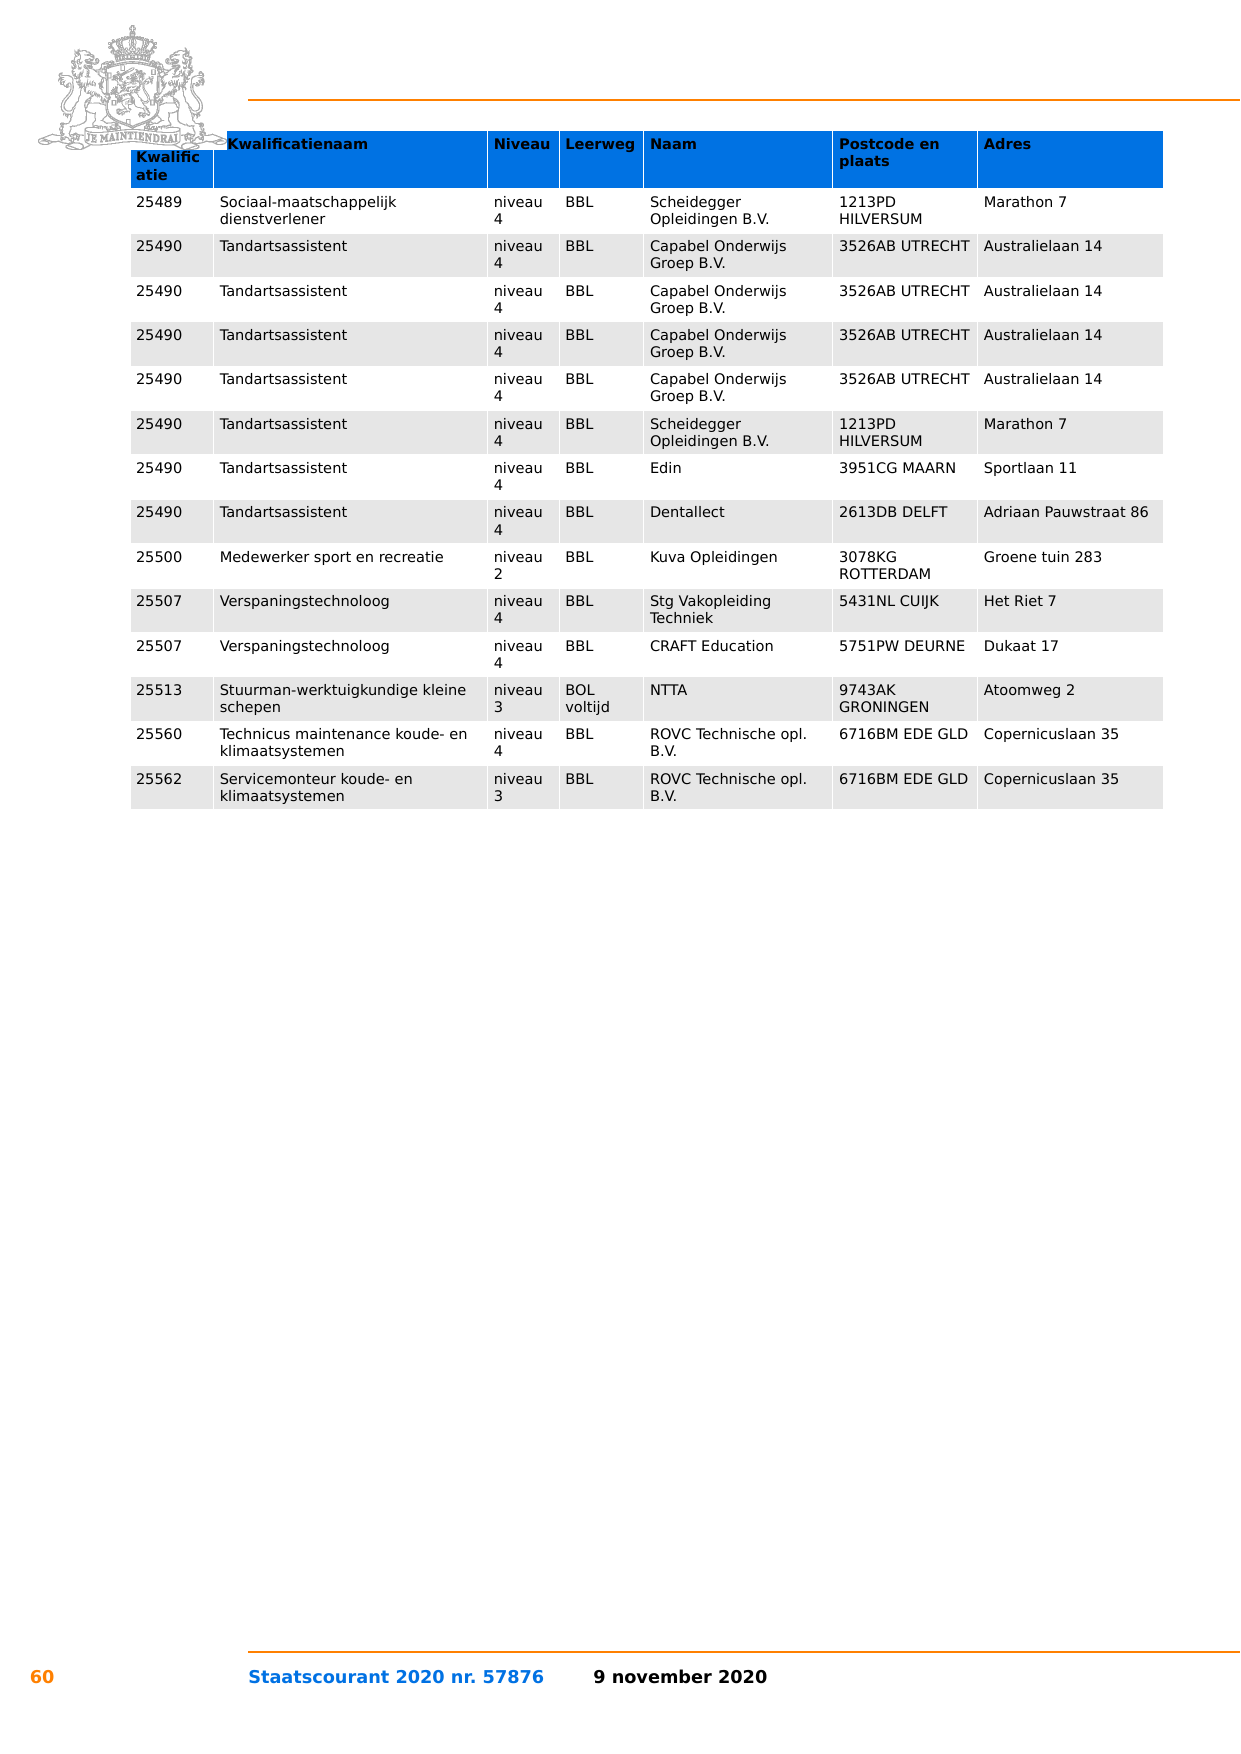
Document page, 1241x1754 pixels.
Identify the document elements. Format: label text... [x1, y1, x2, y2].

table_cell 1213PD HILVERSUM [833, 411, 977, 454]
table_cell BBL [560, 500, 643, 543]
table_cell BBL [560, 322, 643, 366]
table_cell BOL voltijd [560, 677, 643, 721]
table_cell 5431NL CUIJK [833, 589, 977, 632]
table_cell Verspaningstechnoloog [214, 589, 487, 632]
table_cell Scheidegger Opleidingen B.V. [644, 411, 832, 454]
table_cell BBL [560, 411, 643, 454]
table_cell 1213PD HILVERSUM [833, 189, 977, 232]
table_cell Medewerker sport en recreatie [214, 544, 487, 587]
table_cell Technicus maintenance koude- en klimaatsystemen [214, 722, 487, 765]
table_cell Tandartsassistent [214, 500, 487, 543]
table_cell niveau 2 [488, 544, 559, 587]
table_cell Sociaal-maatschappelijk dienstverlener [214, 189, 487, 232]
table_cell 3526AB UTRECHT [833, 234, 977, 277]
table_cell 25490 [131, 322, 213, 366]
table_cell niveau 4 [488, 234, 559, 277]
table_cell 9743AK GRONINGEN [833, 677, 977, 721]
table_cell 25490 [131, 278, 213, 321]
table_cell 6716BM EDE GLD [833, 766, 977, 809]
table_cell 25560 [131, 722, 213, 765]
table_cell BBL [560, 278, 643, 321]
table_cell 25490 [131, 234, 213, 277]
picture [38, 25, 227, 150]
table_cell Marathon 7 [978, 189, 1163, 232]
table_cell BBL [560, 589, 643, 632]
table_cell 25507 [131, 589, 213, 632]
table_cell 25562 [131, 766, 213, 809]
table_cell Capabel Onderwijs Groep B.V. [644, 234, 832, 277]
table_header Kwalificatie [131, 150, 213, 188]
table_cell niveau 4 [488, 278, 559, 321]
table_cell niveau 4 [488, 322, 559, 366]
table_cell niveau 4 [488, 500, 559, 543]
table_cell Scheidegger Opleidingen B.V. [644, 189, 832, 232]
table_cell Tandartsassistent [214, 278, 487, 321]
table_cell Het Riet 7 [978, 589, 1163, 632]
table_header Kwalificatienaam [214, 131, 487, 188]
table_cell BBL [560, 766, 643, 809]
table_header Naam [644, 131, 832, 188]
table_header Niveau [488, 131, 559, 188]
table_cell 2613DB DELFT [833, 500, 977, 543]
table_cell Australielaan 14 [978, 322, 1163, 366]
table_cell Tandartsassistent [214, 455, 487, 499]
table_cell Tandartsassistent [214, 322, 487, 366]
table_cell Groene tuin 283 [978, 544, 1163, 587]
table_cell Capabel Onderwijs Groep B.V. [644, 322, 832, 366]
table_cell Capabel Onderwijs Groep B.V. [644, 278, 832, 321]
table_cell NTTA [644, 677, 832, 721]
table_cell 3526AB UTRECHT [833, 322, 977, 366]
table_cell Copernicuslaan 35 [978, 722, 1163, 765]
table_cell niveau 3 [488, 766, 559, 809]
table_cell 25489 [131, 189, 213, 232]
table_cell Edin [644, 455, 832, 499]
table_cell 25507 [131, 633, 213, 676]
table_cell 25490 [131, 367, 213, 410]
table_cell niveau 4 [488, 411, 559, 454]
table_cell Tandartsassistent [214, 411, 487, 454]
table_cell Capabel Onderwijs Groep B.V. [644, 367, 832, 410]
table_cell Australielaan 14 [978, 367, 1163, 410]
table_cell Dukaat 17 [978, 633, 1163, 676]
table_cell BBL [560, 234, 643, 277]
table_cell BBL [560, 189, 643, 232]
table_cell Sportlaan 11 [978, 455, 1163, 499]
table_header Leerweg [560, 131, 643, 188]
table_cell Australielaan 14 [978, 278, 1163, 321]
table_cell 25490 [131, 500, 213, 543]
table_cell 3526AB UTRECHT [833, 278, 977, 321]
table_cell Adriaan Pauwstraat 86 [978, 500, 1163, 543]
table_cell 3526AB UTRECHT [833, 367, 977, 410]
table_cell Marathon 7 [978, 411, 1163, 454]
table_cell 25500 [131, 544, 213, 587]
table_cell niveau 3 [488, 677, 559, 721]
table_cell 25513 [131, 677, 213, 721]
table_cell niveau 4 [488, 633, 559, 676]
table_cell BBL [560, 455, 643, 499]
table_cell Stuurman-werktuigkundige kleine schepen [214, 677, 487, 721]
table_cell Australielaan 14 [978, 234, 1163, 277]
table_cell BBL [560, 633, 643, 676]
table_cell BBL [560, 367, 643, 410]
table_cell BBL [560, 722, 643, 765]
table_cell niveau 4 [488, 189, 559, 232]
table_cell 25490 [131, 411, 213, 454]
table_header Postcode en plaats [833, 131, 977, 188]
table_cell 25490 [131, 455, 213, 499]
table_cell 5751PW DEURNE [833, 633, 977, 676]
table_cell ROVC Technische opl. B.V. [644, 766, 832, 809]
table_cell Copernicuslaan 35 [978, 766, 1163, 809]
table_cell niveau 4 [488, 589, 559, 632]
table_cell Tandartsassistent [214, 367, 487, 410]
table_cell Servicemonteur koude- en klimaatsystemen [214, 766, 487, 809]
table_cell niveau 4 [488, 455, 559, 499]
table_cell niveau 4 [488, 722, 559, 765]
table_cell CRAFT Education [644, 633, 832, 676]
table_cell Verspaningstechnoloog [214, 633, 487, 676]
table_cell 6716BM EDE GLD [833, 722, 977, 765]
table_cell BBL [560, 544, 643, 587]
table_cell niveau 4 [488, 367, 559, 410]
table_cell Kuva Opleidingen [644, 544, 832, 587]
table_cell ROVC Technische opl. B.V. [644, 722, 832, 765]
table_header Adres [978, 131, 1163, 188]
table_cell 3078KG ROTTERDAM [833, 544, 977, 587]
table_cell Stg Vakopleiding Techniek [644, 589, 832, 632]
table_cell Tandartsassistent [214, 234, 487, 277]
table_cell Atoomweg 2 [978, 677, 1163, 721]
table_cell 3951CG MAARN [833, 455, 977, 499]
table_cell Dentallect [644, 500, 832, 543]
